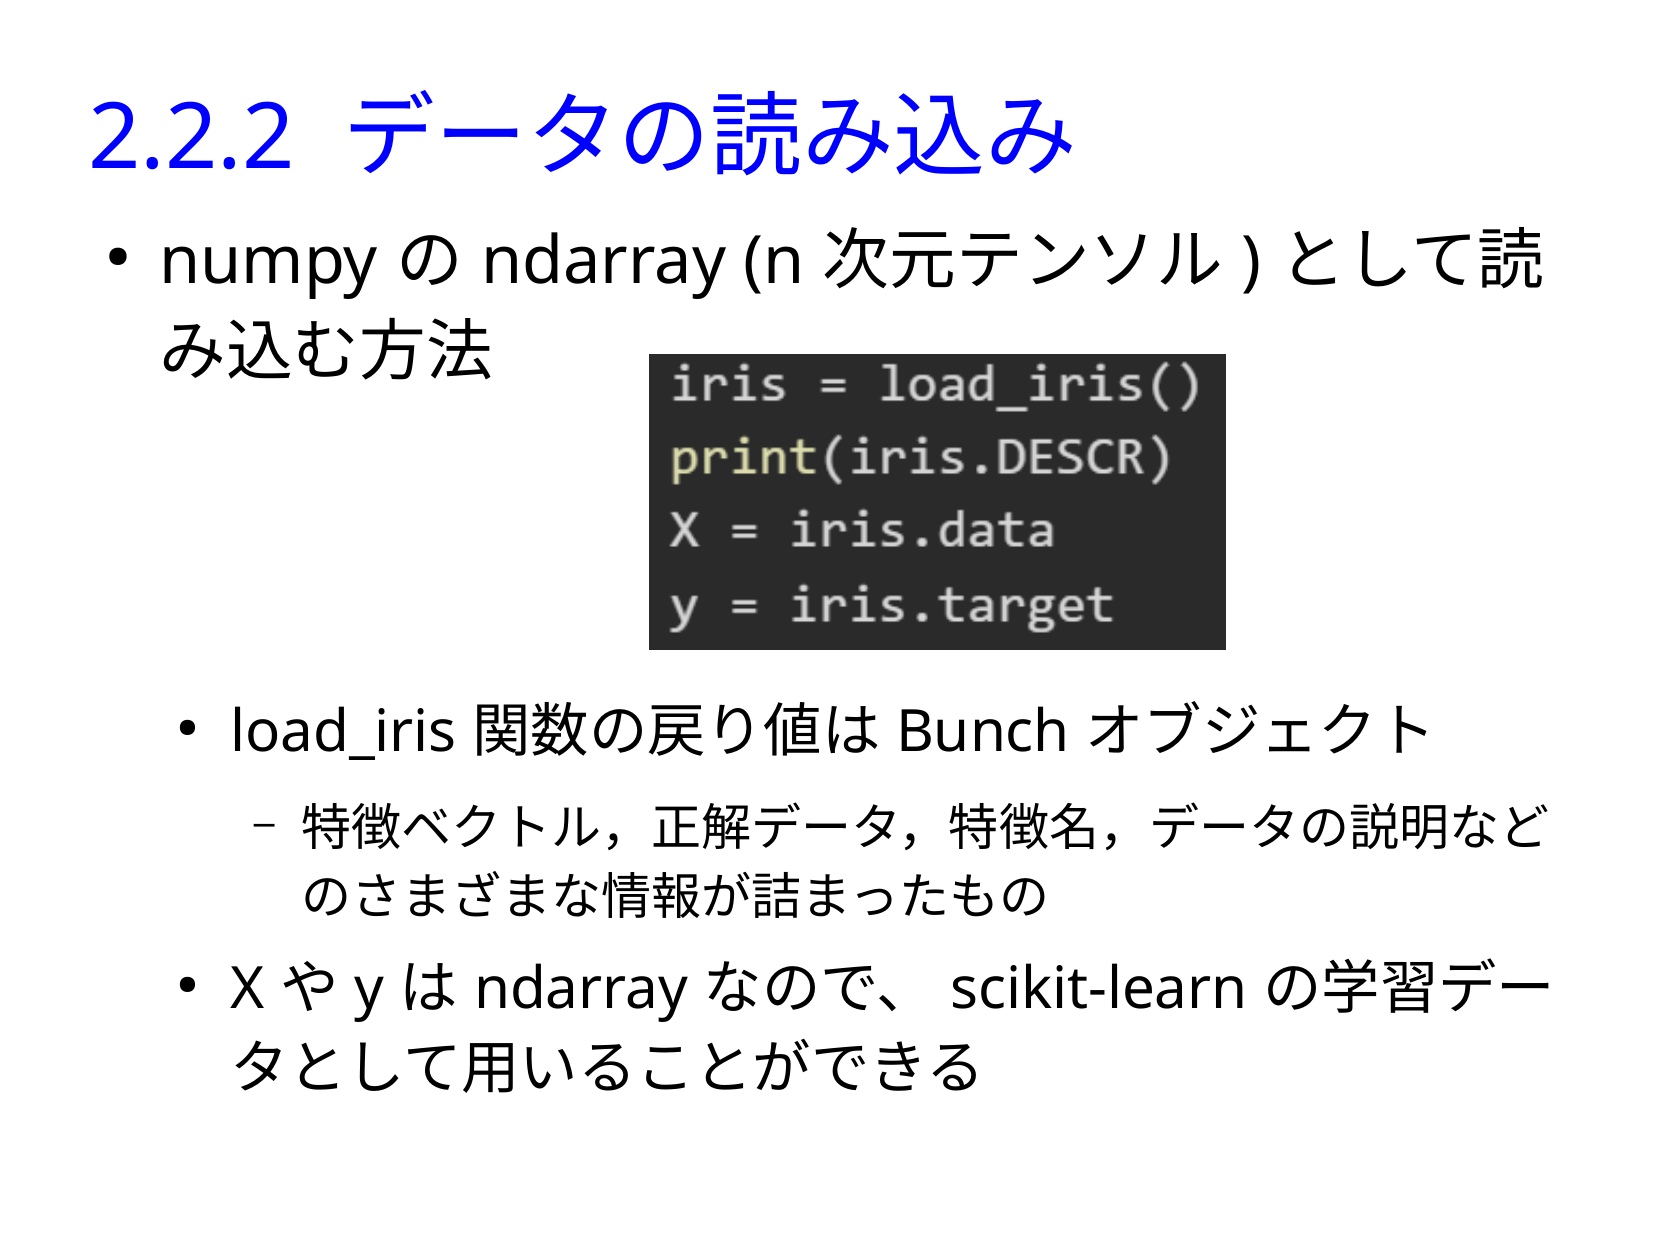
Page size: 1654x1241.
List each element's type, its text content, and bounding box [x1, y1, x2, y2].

list numpyのndarray (n次元テンソル)として読み込む方法 load_iris関数の戻り値はBunchオブジェクト 特徴ベクトル，正解データ，特徴名，データの説明などのさまざまな情報が詰まったもの Xやyはndarrayなので、scikit-learnの学習データとして用いることができる [88, 212, 1565, 1170]
picture [649, 354, 1226, 650]
title 2.2.2 データの読み込み [88, 58, 1577, 207]
